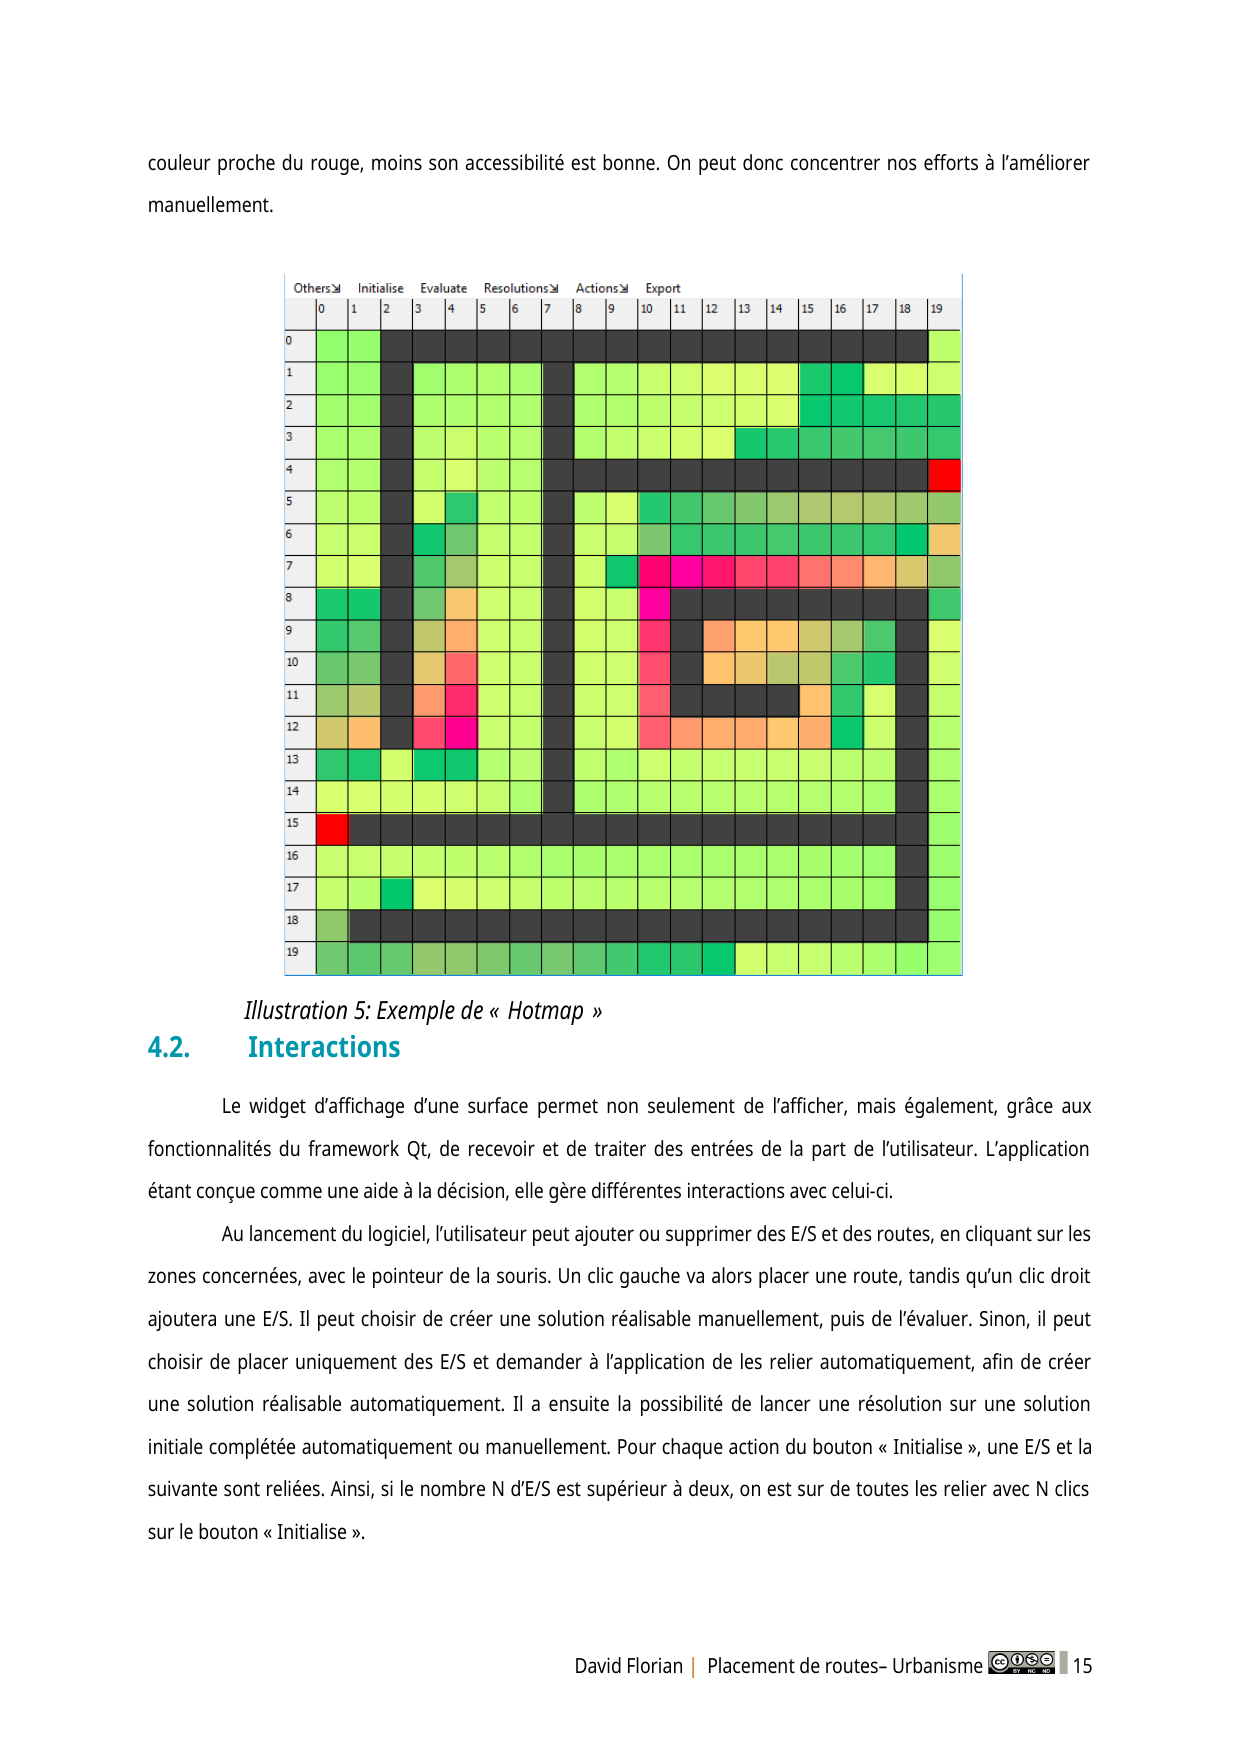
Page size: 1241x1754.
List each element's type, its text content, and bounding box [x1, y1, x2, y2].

text couleur proche du rouge, moins son accessibilité est bonne. On peut donc concentrer nos efforts à l’améliorer manuellement. [148, 148, 1092, 219]
picture [284, 274, 963, 976]
picture [1059, 1651, 1068, 1674]
text Au lancement du logiciel, l’utilisateur peut ajouter ou supprimer des E/S et des routes, en cliquant sur les zones concernées, avec le pointeur de la souris. Un clic gauche va alors placer une route, tandis qu’un clic droit ajoutera une E/S. Il peut choisir de créer une solution réalisable manuellement, puis de l’évaluer. Sinon, il peut choisir de placer uniquement des E/S et demander à l’application de les relier automatiquement, afin de créer une solution réalisable automatiquement. Il a ensuite la possibilité de lancer une résolution sur une solution initiale complétée automatiquement ou manuellement. Pour chaque action du bouton « Initialise », une E/S et la suivante sont reliées. Ainsi, si le nombre N d’E/S est supérieur à deux, on est sur de toutes les relier avec N clics sur le bouton « Initialise ». [148, 1219, 1092, 1546]
subtitle Interactions [148, 258, 1092, 1066]
list Illustration 5: Exemple de « Hotmap » [244, 976, 996, 1026]
text Le widget d’affichage d’une surface permet non seulement de l’afficher, mais également, grâce aux fonctionnalités du framework Qt, de recevoir et de traiter des entrées de la part de l’utilisateur. L’application étant conçue comme une aide à la décision, elle gère différentes interactions avec celui-ci. [148, 1091, 1092, 1205]
picture [988, 1651, 1055, 1674]
